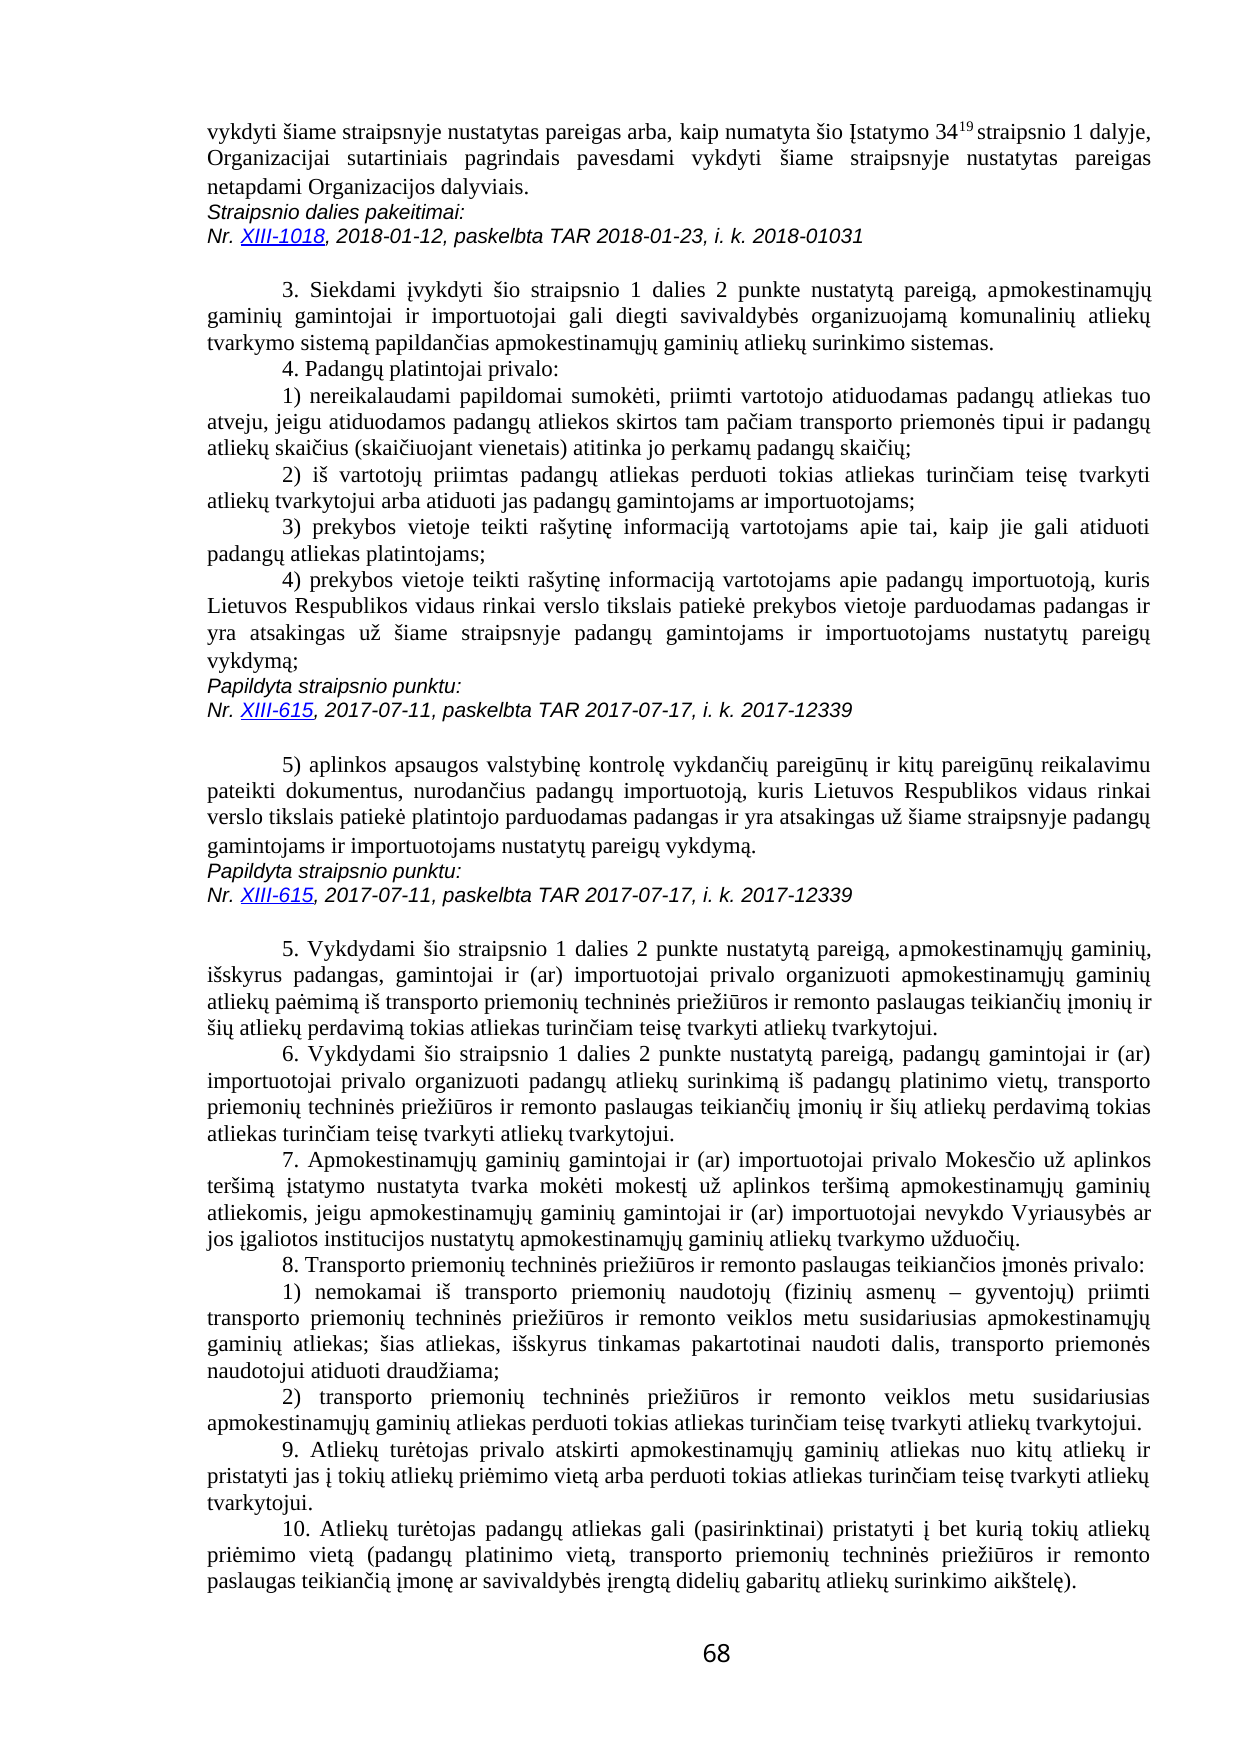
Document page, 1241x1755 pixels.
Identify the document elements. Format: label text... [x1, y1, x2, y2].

text 4. Padangų platintojai privalo: [207, 355, 1152, 382]
text 2) iš vartotojų priimtas padangų atliekas perduoti tokias atliekas turinčiam teisę tvarkyti atliekų tvarkytojui arba atiduoti jas padangų gamintojams ar importuotojams; [207, 461, 1152, 513]
text 1) nemokamai iš transporto priemonių naudotojų (fizinių asmenų – gyventojų) priimti transporto priemonių techninės priežiūros ir remonto veiklos metu susidariusias apmokestinamųjų gaminių atliekas; šias atliekas, išskyrus tinkamas pakartotinai naudoti dalis, transporto priemonės naudotojui atiduoti draudžiama; [207, 1278, 1152, 1383]
text 3. Siekdami įvykdyti šio straipsnio 1 dalies 2 punkte nustatytą pareigą, apmokestinamųjų gaminių gamintojai ir importuotojai gali diegti savivaldybės organizuojamą komunalinių atliekų tvarkymo sistemą papildančias apmokestinamųjų gaminių atliekų surinkimo sistemas. [207, 276, 1152, 355]
text 1) nereikalaudami papildomai sumokėti, priimti vartotojo atiduodamas padangų atliekas tuo atveju, jeigu atiduodamos padangų atliekos skirtos tam pačiam transporto priemonės tipui ir padangų atliekų skaičius (skaičiuojant vienetais) atitinka jo perkamų padangų skaičių; [207, 382, 1152, 461]
text Papildyta straipsnio punktu: [207, 858, 1152, 882]
text 2) transporto priemonių techninės priežiūros ir remonto veiklos metu susidariusias apmokestinamųjų gaminių atliekas perduoti tokias atliekas turinčiam teisę tvarkyti atliekų tvarkytojui. [207, 1383, 1152, 1436]
text 3) prekybos vietoje teikti rašytinę informaciją vartotojams apie tai, kaip jie gali atiduoti padangų atliekas platintojams; [207, 513, 1152, 566]
text Nr. XIII-615, 2017-07-11, paskelbta TAR 2017-07-17, i. k. 2017-12339 [207, 698, 1152, 722]
text 8. Transporto priemonių techninės priežiūros ir remonto paslaugas teikiančios įmonės privalo: [207, 1251, 1152, 1278]
text 5. Vykdydami šio straipsnio 1 dalies 2 punkte nustatytą pareigą, apmokestinamųjų gaminių, išskyrus padangas, gamintojai ir (ar) importuotojai privalo organizuoti apmokestinamųjų gaminių atliekų paėmimą iš transporto priemonių techninės priežiūros ir remonto paslaugas teikiančių įmonių ir šių atliekų perdavimą tokias atliekas turinčiam teisę tvarkyti atliekų tvarkytojui. [207, 935, 1152, 1041]
text Nr. XIII-1018, 2018-01-12, paskelbta TAR 2018-01-23, i. k. 2018-01031 [207, 223, 1152, 247]
text 7. Apmokestinamųjų gaminių gamintojai ir (ar) importuotojai privalo Mokesčio už aplinkos teršimą įstatymo nustatyta tvarka mokėti mokestį už aplinkos teršimą apmokestinamųjų gaminių atliekomis, jeigu apmokestinamųjų gaminių gamintojai ir (ar) importuotojai nevykdo Vyriausybės ar jos įgaliotos institucijos nustatytų apmokestinamųjų gaminių atliekų tvarkymo užduočių. [207, 1146, 1152, 1251]
text 4) prekybos vietoje teikti rašytinę informaciją vartotojams apie padangų importuotoją, kuris Lietuvos Respublikos vidaus rinkai verslo tikslais patiekė prekybos vietoje parduodamas padangas ir yra atsakingas už šiame straipsnyje padangų gamintojams ir importuotojams nustatytų pareigų vykdymą; [207, 566, 1152, 674]
text Nr. XIII-615, 2017-07-11, paskelbta TAR 2017-07-17, i. k. 2017-12339 [207, 882, 1152, 906]
text 6. Vykdydami šio straipsnio 1 dalies 2 punkte nustatytą pareigą, padangų gamintojai ir (ar) importuotojai privalo organizuoti padangų atliekų surinkimą iš padangų platinimo vietų, transporto priemonių techninės priežiūros ir remonto paslaugas teikiančių įmonių ir šių atliekų perdavimą tokias atliekas turinčiam teisę tvarkyti atliekų tvarkytojui. [207, 1041, 1152, 1146]
text 10. Atliekų turėtojas padangų atliekas gali (pasirinktinai) pristatyti į bet kurią tokių atliekų priėmimo vietą (padangų platinimo vietą, transporto priemonių techninės priežiūros ir remonto paslaugas teikiančią įmonę ar savivaldybės įrengtą didelių gabaritų atliekų surinkimo aikštelę). [207, 1515, 1152, 1594]
text 5) aplinkos apsaugos valstybinę kontrolę vykdančių pareigūnų ir kitų pareigūnų reikalavimu pateikti dokumentus, nurodančius padangų importuotoją, kuris Lietuvos Respublikos vidaus rinkai verslo tikslais patiekė platintojo parduodamas padangas ir yra atsakingas už šiame straipsnyje padangų gamintojams ir importuotojams nustatytų pareigų vykdymą. [207, 751, 1152, 858]
text Papildyta straipsnio punktu: [207, 674, 1152, 698]
text 9. Atliekų turėtojas privalo atskirti apmokestinamųjų gaminių atliekas nuo kitų atliekų ir pristatyti jas į tokių atliekų priėmimo vietą arba perduoti tokias atliekas turinčiam teisę tvarkyti atliekų tvarkytojui. [207, 1436, 1152, 1515]
text Straipsnio dalies pakeitimai: [207, 199, 1152, 223]
text vykdyti šiame straipsnyje nustatytas pareigas arba, kaip numatyta šio Įstatymo 3419 straipsnio 1 dalyje, Organizacijai sutartiniais pagrindais pavesdami vykdyti šiame straipsnyje nustatytas pareigas netapdami Organizacijos dalyviais. [207, 118, 1152, 199]
